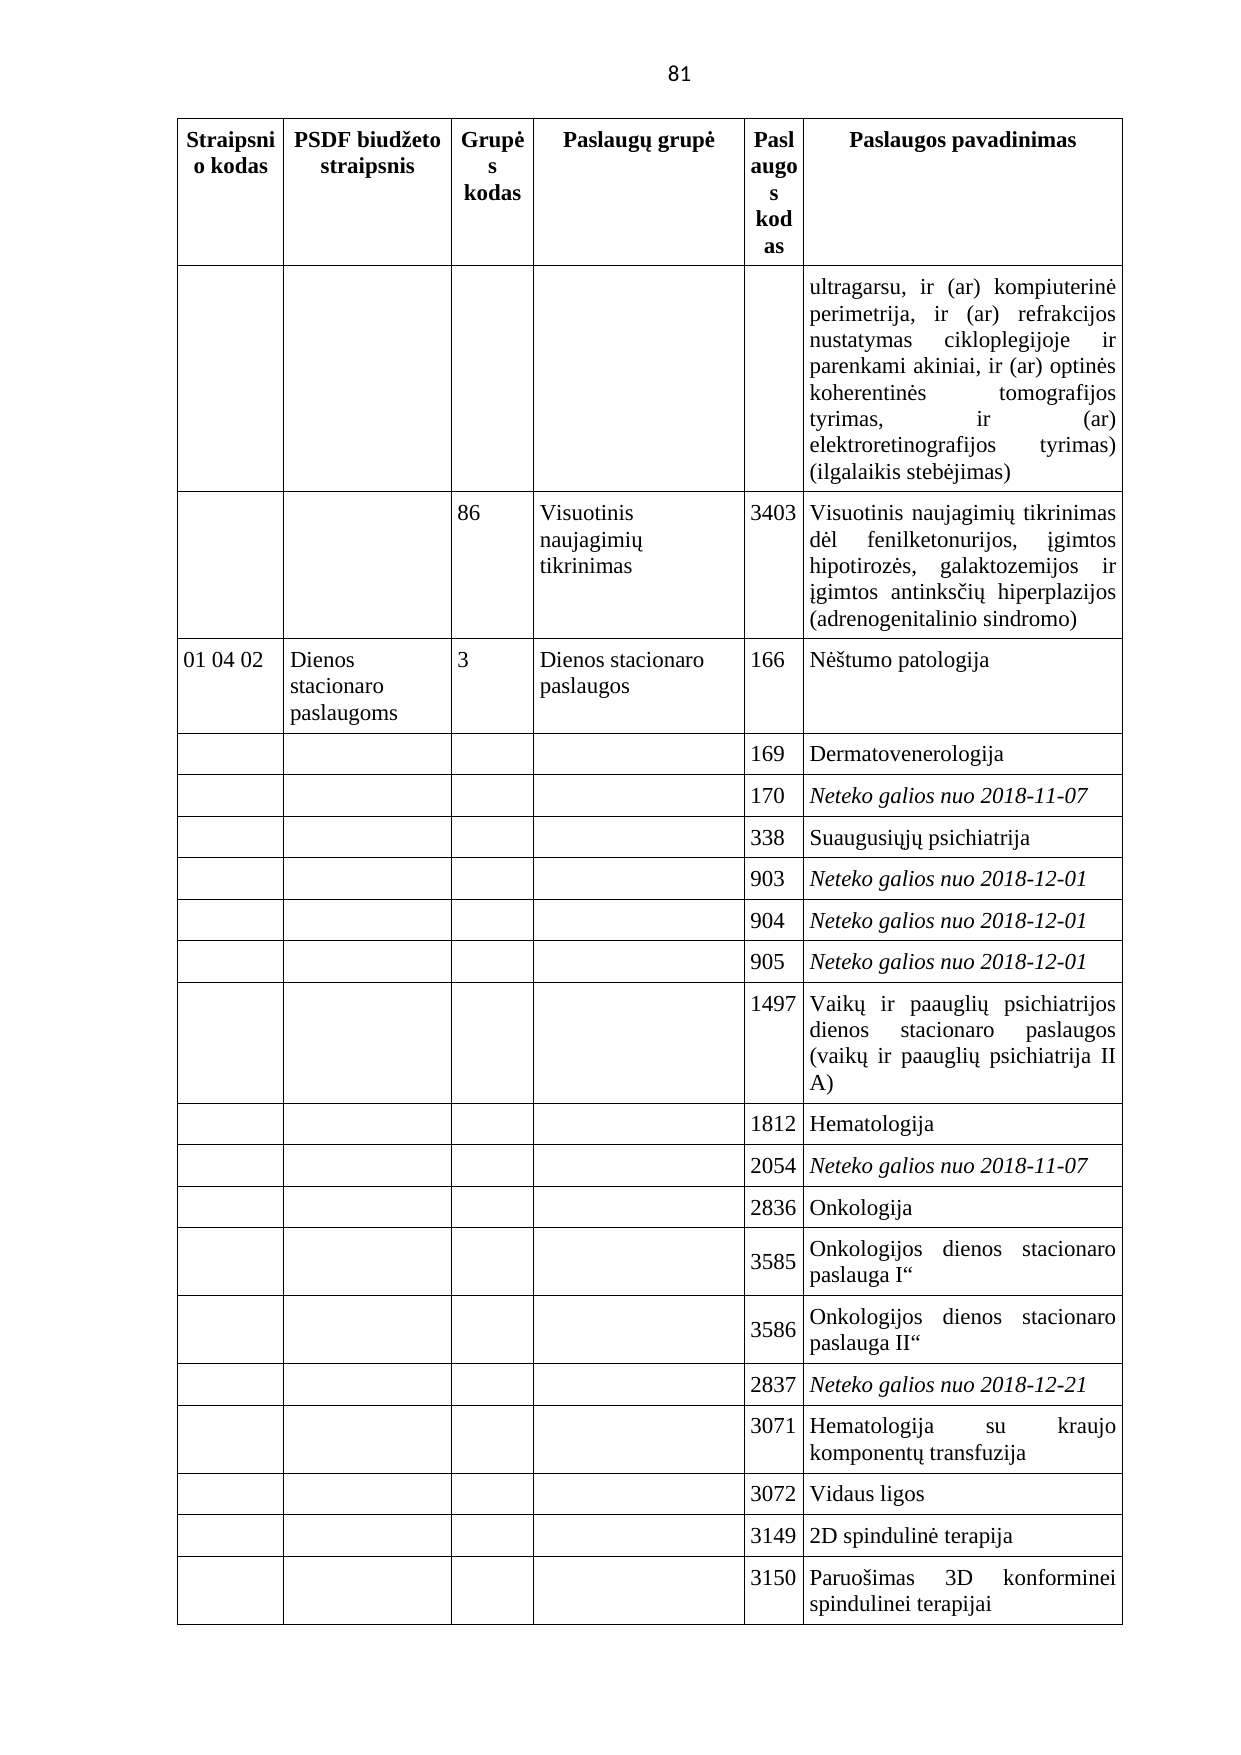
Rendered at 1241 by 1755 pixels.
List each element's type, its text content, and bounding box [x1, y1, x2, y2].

table_cell [284, 1474, 451, 1514]
table_cell [178, 775, 283, 816]
table_cell [178, 266, 283, 491]
table_cell [452, 1228, 533, 1295]
table_cell [178, 734, 283, 774]
table_cell [452, 266, 533, 491]
table_header Paslaugos pavadinimas [804, 119, 1122, 265]
table_cell [452, 775, 533, 816]
table_cell ultragarsu, ir (ar) kompiuterinė perimetrija, ir (ar) refrakcijos nustatymas cikloplegijoje ir parenkami akiniai, ir (ar) optinės koherentinės tomografijos tyrimas, ir (ar) elektroretinografijos tyrimas) (ilgalaikis stebėjimas) [804, 266, 1122, 491]
table_header Straipsnio kodas [178, 119, 283, 265]
table_cell 3586 [745, 1296, 803, 1363]
table_cell 86 [452, 492, 533, 638]
table_cell [284, 775, 451, 816]
table_cell [284, 1406, 451, 1472]
table_cell [745, 266, 803, 491]
table_cell [178, 1145, 283, 1186]
table_header Paslaugų grupė [534, 119, 744, 265]
table_cell Dienos stacionaro paslaugos [534, 639, 744, 732]
table_cell 3585 [745, 1228, 803, 1295]
table_cell [284, 492, 451, 638]
table_cell 903 [745, 858, 803, 899]
table_cell Paruošimas 3D konforminei spindulinei terapijai [804, 1557, 1122, 1623]
table_cell Suaugusiųjų psichiatrija [804, 817, 1122, 857]
table_cell [534, 266, 744, 491]
table_cell [534, 858, 744, 899]
table_cell 3071 [745, 1406, 803, 1472]
table_cell [178, 1515, 283, 1556]
table_cell [534, 1228, 744, 1295]
table_cell [178, 983, 283, 1102]
table_cell Neteko galios nuo 2018-12-21 [804, 1364, 1122, 1404]
table_cell 169 [745, 734, 803, 774]
table_cell [284, 1296, 451, 1363]
table_cell [178, 1228, 283, 1295]
table_cell Onkologijos dienos stacionaro paslauga II“ [804, 1296, 1122, 1363]
table_cell Dermatovenerologija [804, 734, 1122, 774]
table_cell [178, 1296, 283, 1363]
table_cell Visuotinis naujagimių tikrinimas dėl fenilketonurijos, įgimtos hipotirozės, galaktozemijos ir įgimtos antinksčių hiperplazijos (adrenogenitalinio sindromo) [804, 492, 1122, 638]
table_cell [452, 1364, 533, 1404]
table_cell 166 [745, 639, 803, 732]
table_cell [284, 266, 451, 491]
table_cell [178, 858, 283, 899]
table_cell 1812 [745, 1104, 803, 1144]
table_cell [452, 1104, 533, 1144]
table_cell 1497 [745, 983, 803, 1102]
table_cell [452, 900, 533, 940]
table_cell 2D spindulinė terapija [804, 1515, 1122, 1556]
table_cell [534, 1187, 744, 1227]
table_cell Onkologija [804, 1187, 1122, 1227]
table_cell [534, 983, 744, 1102]
table_cell 338 [745, 817, 803, 857]
table_cell [284, 1515, 451, 1556]
table_cell [178, 1406, 283, 1472]
table_cell Neteko galios nuo 2018-11-07 [804, 775, 1122, 816]
table_cell [284, 1187, 451, 1227]
table_cell [178, 941, 283, 982]
table_cell [284, 1557, 451, 1623]
table_cell [284, 941, 451, 982]
table_cell [178, 492, 283, 638]
table_cell 3072 [745, 1474, 803, 1514]
table_cell [284, 1228, 451, 1295]
table_cell 2837 [745, 1364, 803, 1404]
table_cell 3150 [745, 1557, 803, 1623]
table_cell [178, 817, 283, 857]
table_cell Neteko galios nuo 2018-12-01 [804, 900, 1122, 940]
table_cell 2054 [745, 1145, 803, 1186]
table_cell [452, 817, 533, 857]
table_cell [534, 1515, 744, 1556]
table_cell [452, 734, 533, 774]
table_cell Hematologija [804, 1104, 1122, 1144]
table_cell [534, 1145, 744, 1186]
table_cell [178, 1364, 283, 1404]
table_cell [534, 900, 744, 940]
table_cell Onkologijos dienos stacionaro paslauga I“ [804, 1228, 1122, 1295]
table_cell [534, 734, 744, 774]
table_cell [452, 1557, 533, 1623]
table_cell 3149 [745, 1515, 803, 1556]
table_header Paslaugos kodas [745, 119, 803, 265]
table_cell [284, 1145, 451, 1186]
table_cell [178, 1187, 283, 1227]
table_cell [284, 1364, 451, 1404]
table_cell [452, 1474, 533, 1514]
table_cell Nėštumo patologija [804, 639, 1122, 732]
table_cell Dienos stacionaro paslaugoms [284, 639, 451, 732]
table_cell [284, 900, 451, 940]
table_header PSDF biudžeto straipsnis [284, 119, 451, 265]
table_cell [178, 1557, 283, 1623]
table_cell 01 04 02 [178, 639, 283, 732]
table_cell 904 [745, 900, 803, 940]
table_cell 2836 [745, 1187, 803, 1227]
table_cell [284, 983, 451, 1102]
table_cell [178, 1104, 283, 1144]
table_cell Vaikų ir paauglių psichiatrijos dienos stacionaro paslaugos (vaikų ir paauglių psichiatrija II A) [804, 983, 1122, 1102]
table_cell 905 [745, 941, 803, 982]
table_cell [452, 1515, 533, 1556]
table_cell [534, 1474, 744, 1514]
table_header Grupės kodas [452, 119, 533, 265]
table_cell 170 [745, 775, 803, 816]
table_cell [452, 858, 533, 899]
table_cell Vidaus ligos [804, 1474, 1122, 1514]
table_cell [534, 1406, 744, 1472]
table_cell Neteko galios nuo 2018-12-01 [804, 941, 1122, 982]
table_cell [178, 1474, 283, 1514]
table_cell [284, 858, 451, 899]
table_cell [178, 900, 283, 940]
table_cell 3 [452, 639, 533, 732]
table_cell [284, 734, 451, 774]
table_cell [534, 775, 744, 816]
table_cell [452, 1296, 533, 1363]
table_cell [534, 817, 744, 857]
table_cell Visuotinis naujagimių tikrinimas [534, 492, 744, 638]
table_cell [452, 1406, 533, 1472]
table_cell [534, 941, 744, 982]
table_cell [534, 1296, 744, 1363]
table_cell Neteko galios nuo 2018-11-07 [804, 1145, 1122, 1186]
table_cell [534, 1364, 744, 1404]
table_cell 3403 [745, 492, 803, 638]
table_cell Hematologija su kraujo komponentų transfuzija [804, 1406, 1122, 1472]
table_cell [452, 983, 533, 1102]
table_cell [534, 1557, 744, 1623]
table_cell [452, 941, 533, 982]
table_cell [534, 1104, 744, 1144]
table_cell [452, 1187, 533, 1227]
table_cell Neteko galios nuo 2018-12-01 [804, 858, 1122, 899]
table_cell [452, 1145, 533, 1186]
table_cell [284, 817, 451, 857]
table_cell [284, 1104, 451, 1144]
